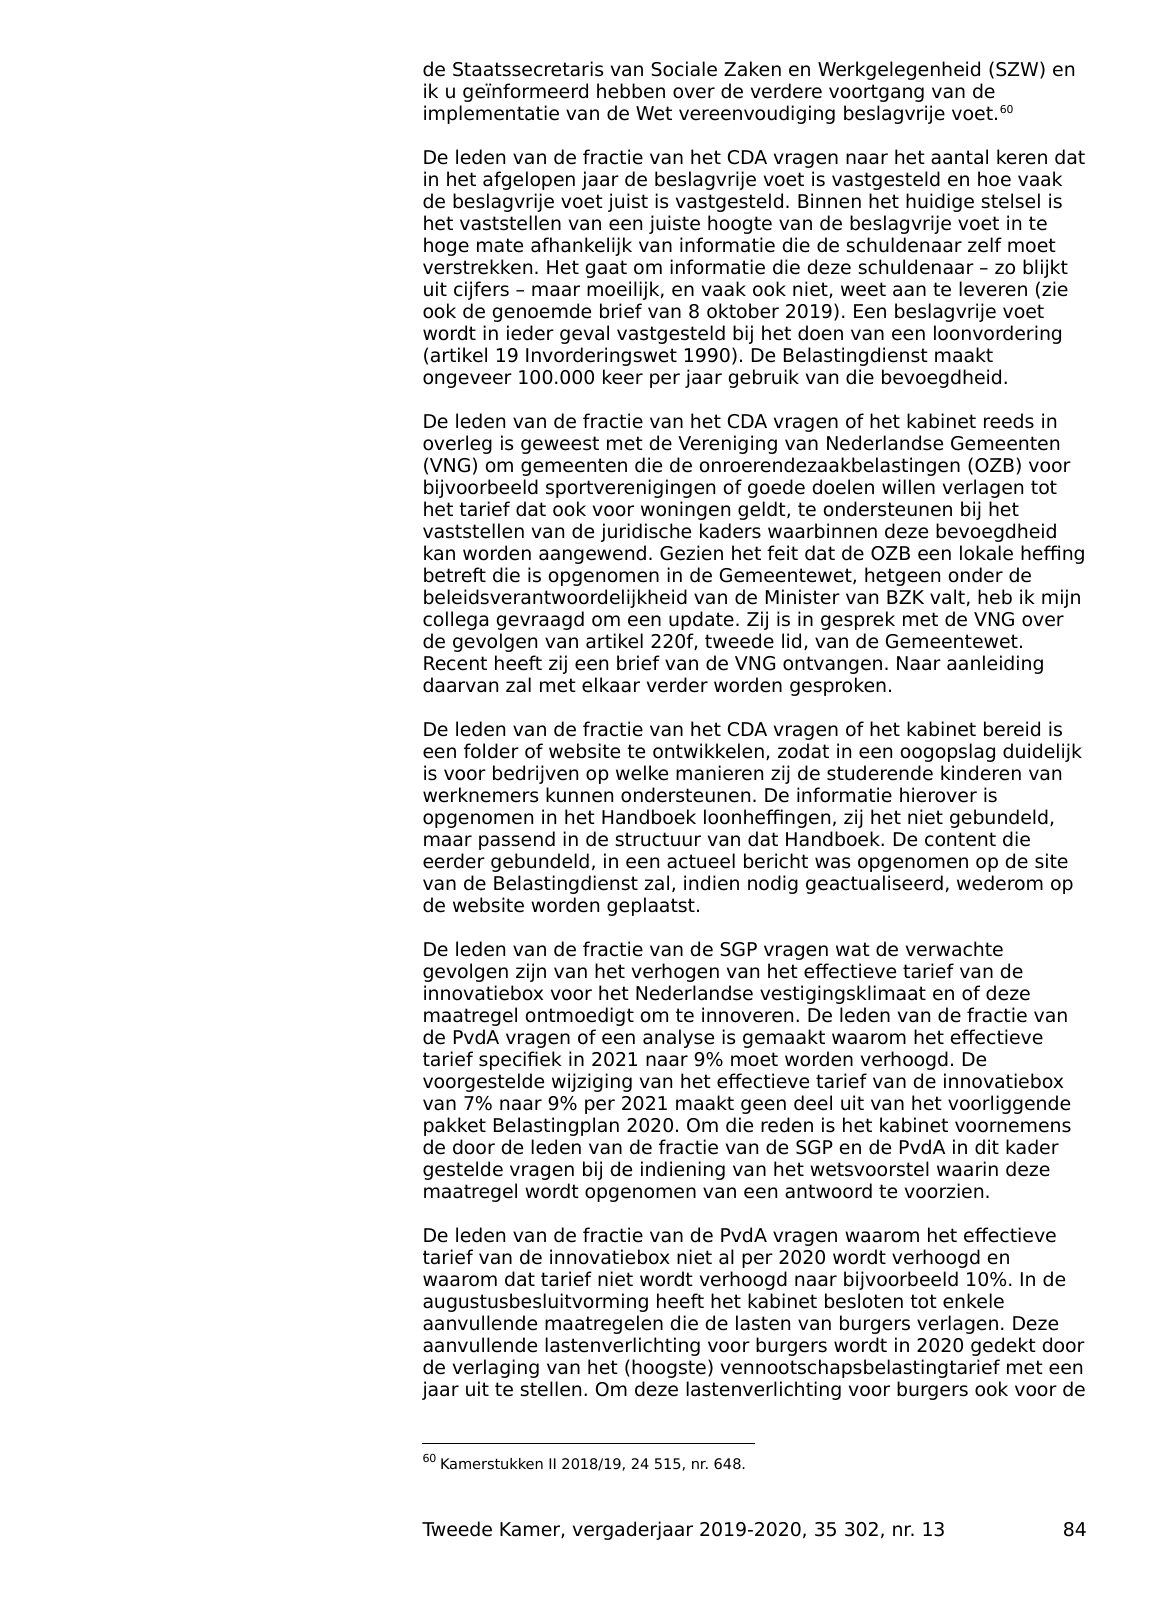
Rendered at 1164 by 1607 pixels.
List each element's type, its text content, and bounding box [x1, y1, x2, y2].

text De leden van de fractie van het CDA vragen of het kabinet bereid is een folder of website te ontwikkelen, zodat in een oogopslag duidelijk is voor bedrijven op welke manieren zij de studerende kinderen van werknemers kunnen ondersteunen. De informatie hierover is opgenomen in het Handboek loonheffingen, zij het niet gebundeld, maar passend in de structuur van dat Handboek. De content die eerder gebundeld, in een actueel bericht was opgenomen op de site van de Belastingdienst zal, indien nodig geactualiseerd, wederom op de website worden geplaatst. [422, 719, 1087, 917]
text De leden van de fractie van de PvdA vragen waarom het effectieve tarief van de innovatiebox niet al per 2020 wordt verhoogd en waarom dat tarief niet wordt verhoogd naar bijvoorbeeld 10%. In de augustusbesluitvorming heeft het kabinet besloten tot enkele aanvullende maatregelen die de lasten van burgers verlagen. Deze aanvullende lastenverlichting voor burgers wordt in 2020 gedekt door de verlaging van het (hoogste) vennootschapsbelastingtarief met een jaar uit te stellen. Om deze lastenverlichting voor burgers ook voor de [422, 1225, 1087, 1401]
text De leden van de fractie van de SGP vragen wat de verwachte gevolgen zijn van het verhogen van het effectieve tarief van de innovatiebox voor het Nederlandse vestigingsklimaat en of deze maatregel ontmoedigt om te innoveren. De leden van de fractie van de PvdA vragen of een analyse is gemaakt waarom het effectieve tarief specifiek in 2021 naar 9% moet worden verhoogd. De voorgestelde wijziging van het effectieve tarief van de innovatiebox van 7% naar 9% per 2021 maakt geen deel uit van het voorliggende pakket Belastingplan 2020. Om die reden is het kabinet voornemens de door de leden van de fractie van de SGP en de PvdA in dit kader gestelde vragen bij de indiening van het wetsvoorstel waarin deze maatregel wordt opgenomen van een antwoord te voorzien. [422, 939, 1087, 1203]
text De leden van de fractie van het CDA vragen naar het aantal keren dat in het afgelopen jaar de beslagvrije voet is vastgesteld en hoe vaak de beslagvrije voet juist is vastgesteld. Binnen het huidige stelsel is het vaststellen van een juiste hoogte van de beslagvrije voet in te hoge mate afhankelijk van informatie die de schuldenaar zelf moet verstrekken. Het gaat om informatie die deze schuldenaar – zo blijkt uit cijfers – maar moeilijk, en vaak ook niet, weet aan te leveren (zie ook de genoemde brief van 8 oktober 2019). Een beslagvrije voet wordt in ieder geval vastgesteld bij het doen van een loonvordering (artikel 19 Invorderingswet 1990). De Belastingdienst maakt ongeveer 100.000 keer per jaar gebruik van die bevoegdheid. [422, 147, 1087, 389]
text Kamerstukken II 2018/19, 24 515, nr. 648. [422, 1452, 1087, 1474]
text De leden van de fractie van het CDA vragen of het kabinet reeds in overleg is geweest met de Vereniging van Nederlandse Gemeenten (VNG) om gemeenten die de onroerendezaakbelastingen (OZB) voor bijvoorbeeld sportverenigingen of goede doelen willen verlagen tot het tarief dat ook voor woningen geldt, te ondersteunen bij het vaststellen van de juridische kaders waarbinnen deze bevoegdheid kan worden aangewend. Gezien het feit dat de OZB een lokale heffing betreft die is opgenomen in de Gemeentewet, hetgeen onder de beleidsverantwoordelijkheid van de Minister van BZK valt, heb ik mijn collega gevraagd om een update. Zij is in gesprek met de VNG over de gevolgen van artikel 220f, tweede lid, van de Gemeentewet. Recent heeft zij een brief van de VNG ontvangen. Naar aanleiding daarvan zal met elkaar verder worden gesproken. [422, 411, 1087, 697]
text de Staatssecretaris van Sociale Zaken en Werkgelegenheid (SZW) en ik u geïnformeerd hebben over de verdere voortgang van de implementatie van de Wet vereenvoudiging beslagvrije voet. [422, 59, 1087, 125]
